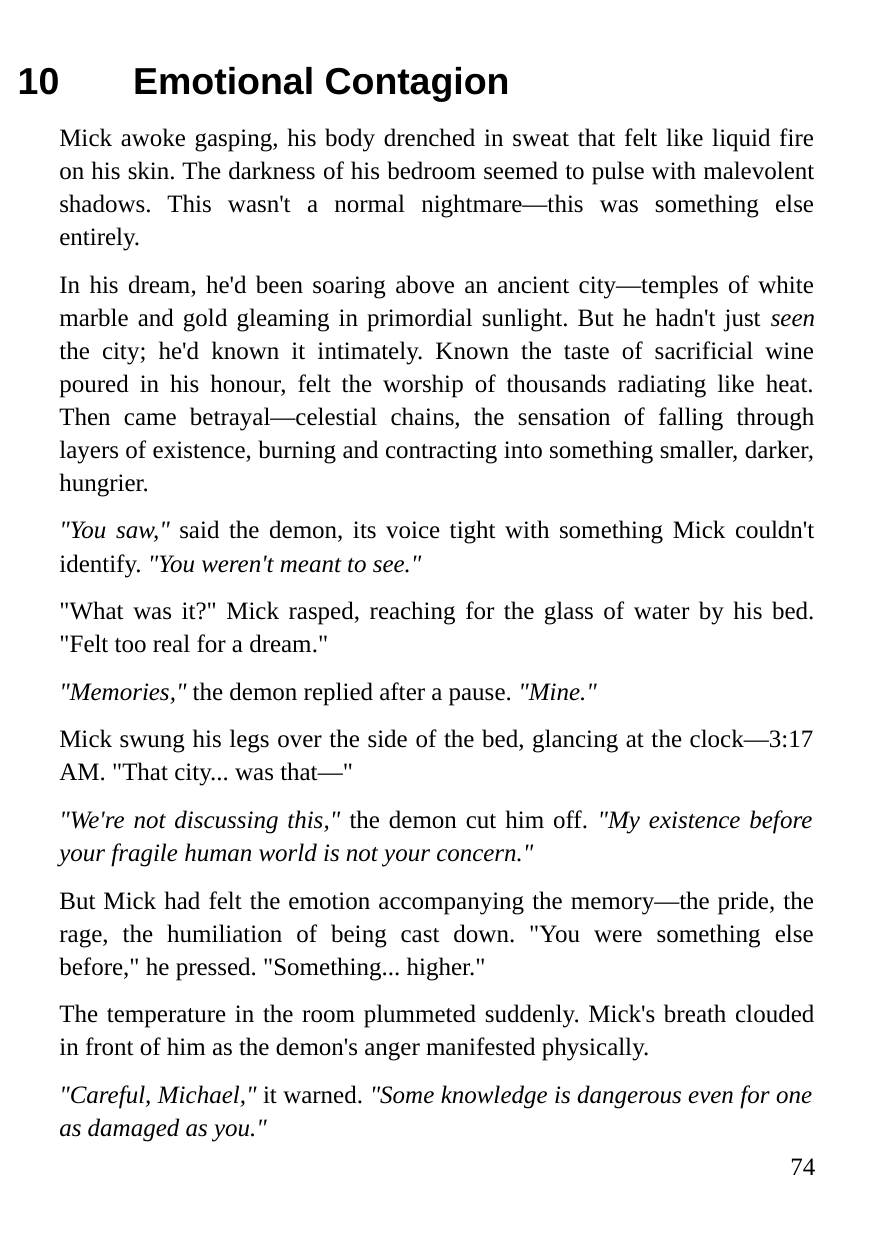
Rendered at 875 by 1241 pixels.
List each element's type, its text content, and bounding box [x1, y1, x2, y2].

text Mick awoke gasping, his body drenched in sweat that felt like liquid fire on his skin. The darkness of his bedroom seemed to pulse with malevolent shadows. This wasn't a normal nightmare—this was something else entirely. [59, 123, 815, 251]
text But Mick had felt the emotion accompanying the memory—the pride, the rage, the humiliation of being cast down. "You were something else before," he pressed. "Something... higher." [59, 886, 815, 981]
text Mick swung his legs over the side of the bed, glancing at the clock—3:17 AM. "That city... was that—" [59, 724, 815, 786]
text "What was it?" Mick rasped, reaching for the glass of water by his bed. "Felt too real for a dream." [59, 596, 815, 658]
text In his dream, he'd been soaring above an ancient city—temples of white marble and gold gleaming in primordial sunlight. But he hadn't just seen the city; he'd known it intimately. Known the taste of sacrificial wine poured in his honour, felt the worship of thousands radiating like heat. Then came betrayal—celestial chains, the sensation of falling through layers of existence, burning and contracting into something smaller, darker, hungrier. [59, 270, 815, 497]
text "Careful, Michael," it warned. "Some knowledge is dangerous even for one as damaged as you." [59, 1080, 815, 1142]
text "We're not discussing this," the demon cut him off. "My existence before your fragile human world is not your concern." [59, 805, 815, 867]
subtitle Emotional Contagion [59, 59, 815, 102]
text The temperature in the room plummeted suddenly. Mick's breath clouded in front of him as the demon's anger manifested physically. [59, 999, 815, 1061]
text "You saw," said the demon, its voice tight with something Mick couldn't identify. "You weren't meant to see." [59, 516, 815, 577]
text "Memories," the demon replied after a pause. "Mine." [59, 677, 815, 706]
